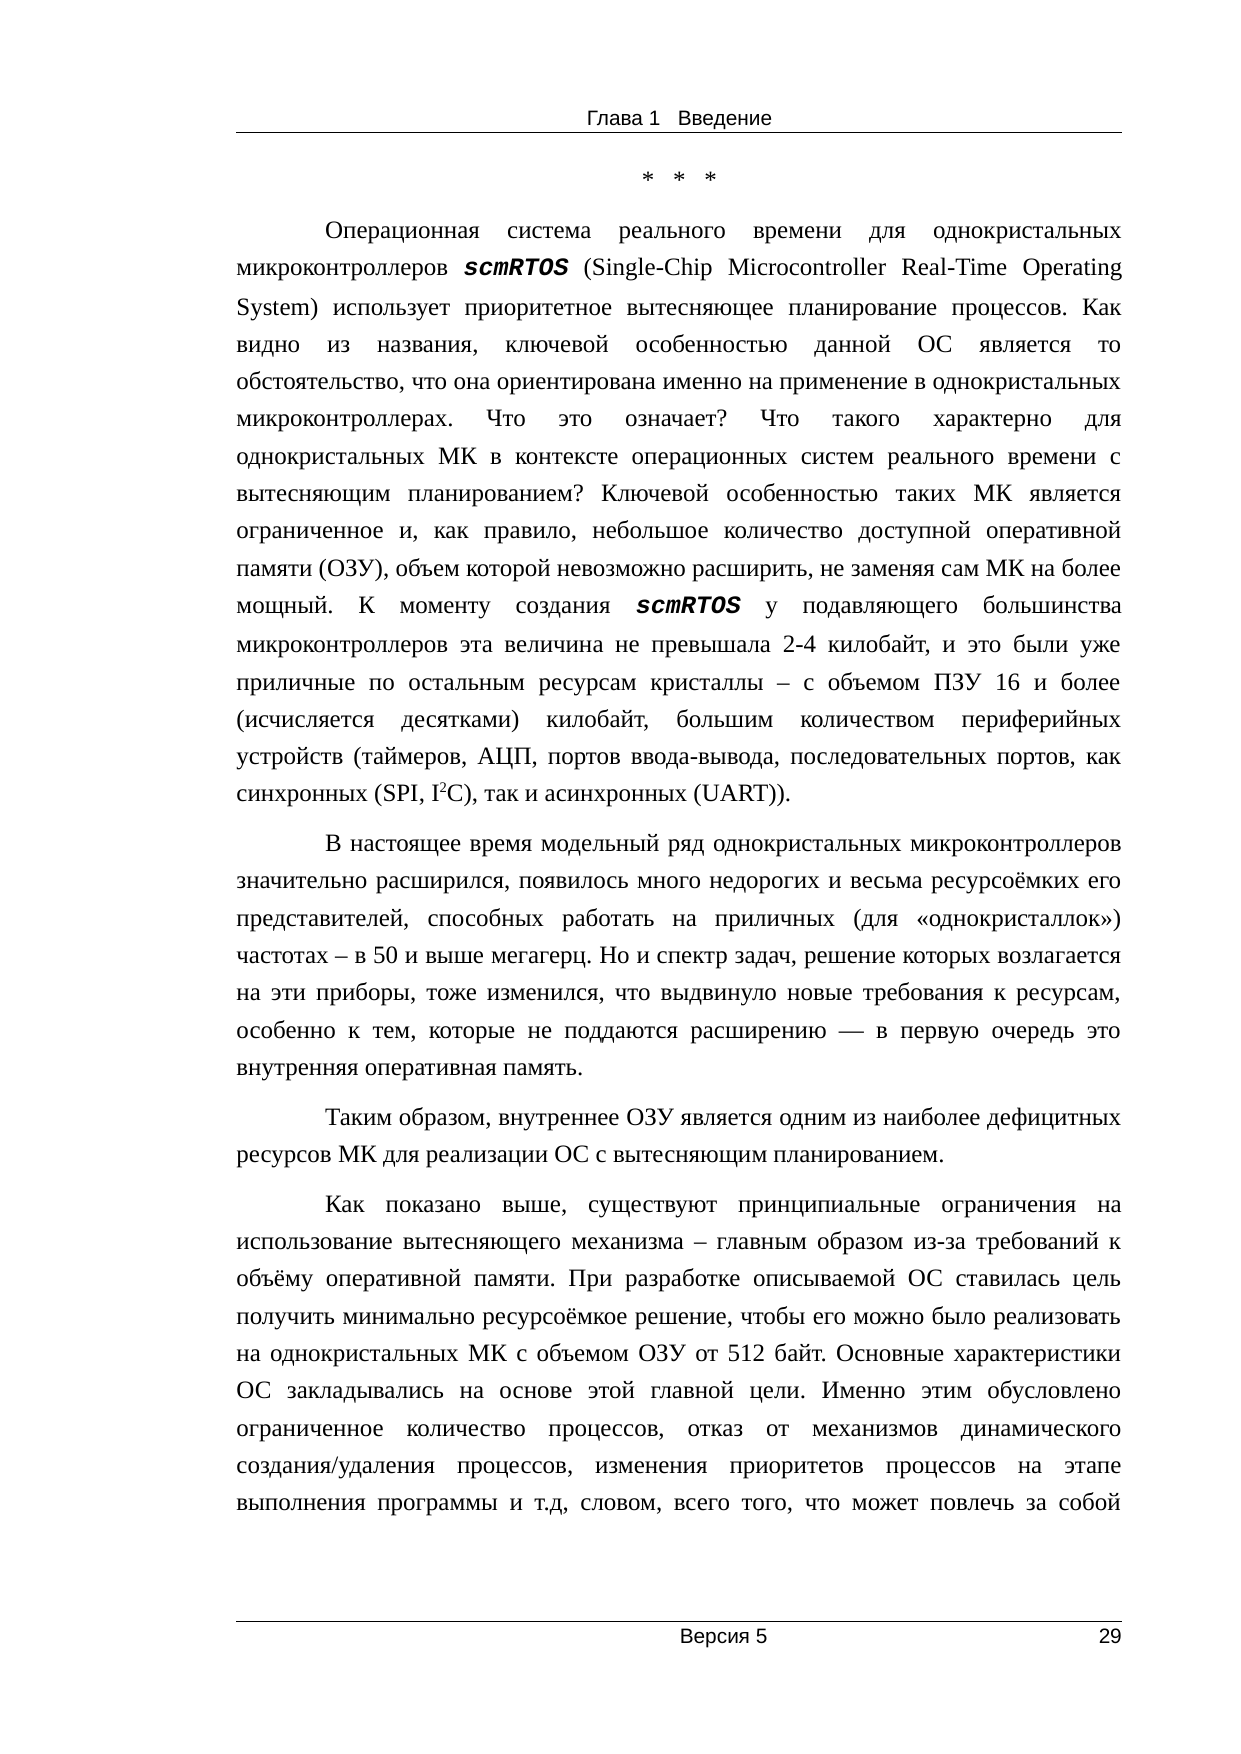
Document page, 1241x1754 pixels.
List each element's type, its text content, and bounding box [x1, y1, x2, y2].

text В настоящее время модельный ряд однокристальных микроконтроллеров значительно расширился, появилось много недорогих и весьма ресурсоёмких его представителей, способных работать на приличных (для «однокристаллок») частотах – в 50 и выше мегагерц. Но и спектр задач, решение которых возлагается на эти приборы, тоже изменился, что выдвинуло новые требования к ресурсам, особенно к тем, которые не поддаются расширению — в первую очередь это внутренняя оперативная память. [236, 828, 1122, 1081]
text Таким образом, внутреннее ОЗУ является одним из наиболее дефицитных ресурсов МК для реализации ОС с вытесняющим планированием. [236, 1102, 1122, 1168]
text * * * [236, 165, 1122, 194]
text Как показано выше, существуют принципиальные ограничения на использование вытесняющего механизма – главным образом из-за требований к объёму оперативной памяти. При разработке описываемой ОС ставилась цель получить минимально ресурсоёмкое решение, чтобы его можно было реализовать на однокристальных МК с объемом ОЗУ от 512 байт. Основные характеристики ОС закладывались на основе этой главной цели. Именно этим обусловлено ограниченное количество процессов, отказ от механизмов динамического создания/удаления процессов, изменения приоритетов процессов на этапе выполнения программы и т.д, словом, всего того, что может повлечь за собой [236, 1189, 1122, 1516]
text Операционная система реального времени для однокристальных микроконтроллеров scmRTOS (Single-Chip Microcontroller Real-Time Operating System) использует приоритетное вытесняющее планирование процессов. Как видно из названия, ключевой особенностью данной ОС является то обстоятельство, что она ориентирована именно на применение в однокристальных микроконтроллерах. Что это означает? Что такого характерно для однокристальных МК в контексте операционных систем реального времени с вытесняющим планированием? Ключевой особенностью таких МК является ограниченное и, как правило, небольшое количество доступной оперативной памяти (ОЗУ), объем которой невозможно расширить, не заменяя сам МК на более мощный. К моменту создания scmRTOS у подавляющего большинства микроконтроллеров эта величина не превышала 2-4 килобайт, и это были уже приличные по остальным ресурсам кристаллы – с объемом ПЗУ 16 и более (исчисляется десятками) килобайт, большим количеством периферийных устройств (таймеров, АЦП, портов ввода-вывода, последовательных портов, как синхронных (SPI, I2C), так и асинхронных (UART)). [236, 215, 1122, 807]
